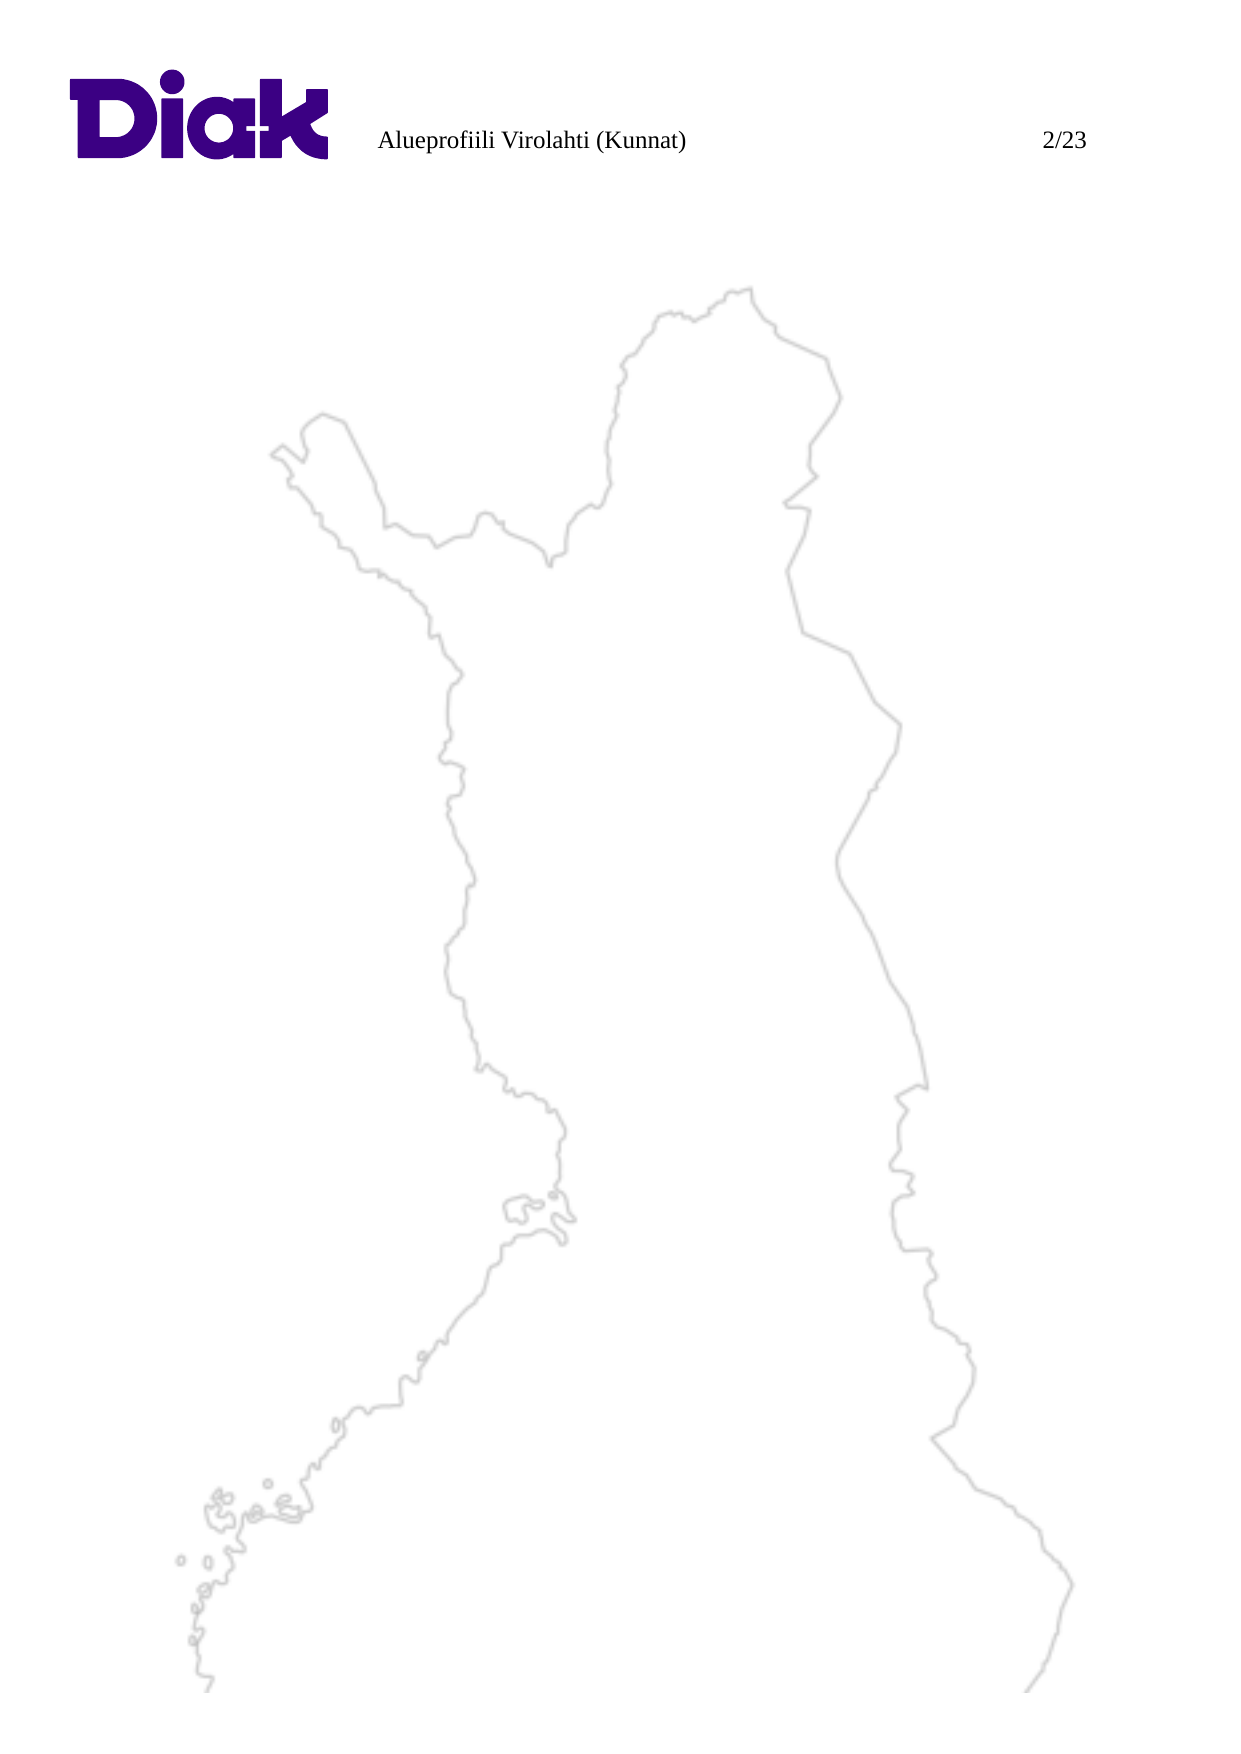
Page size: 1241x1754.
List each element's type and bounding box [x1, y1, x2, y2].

picture [61, 196, 1179, 1693]
